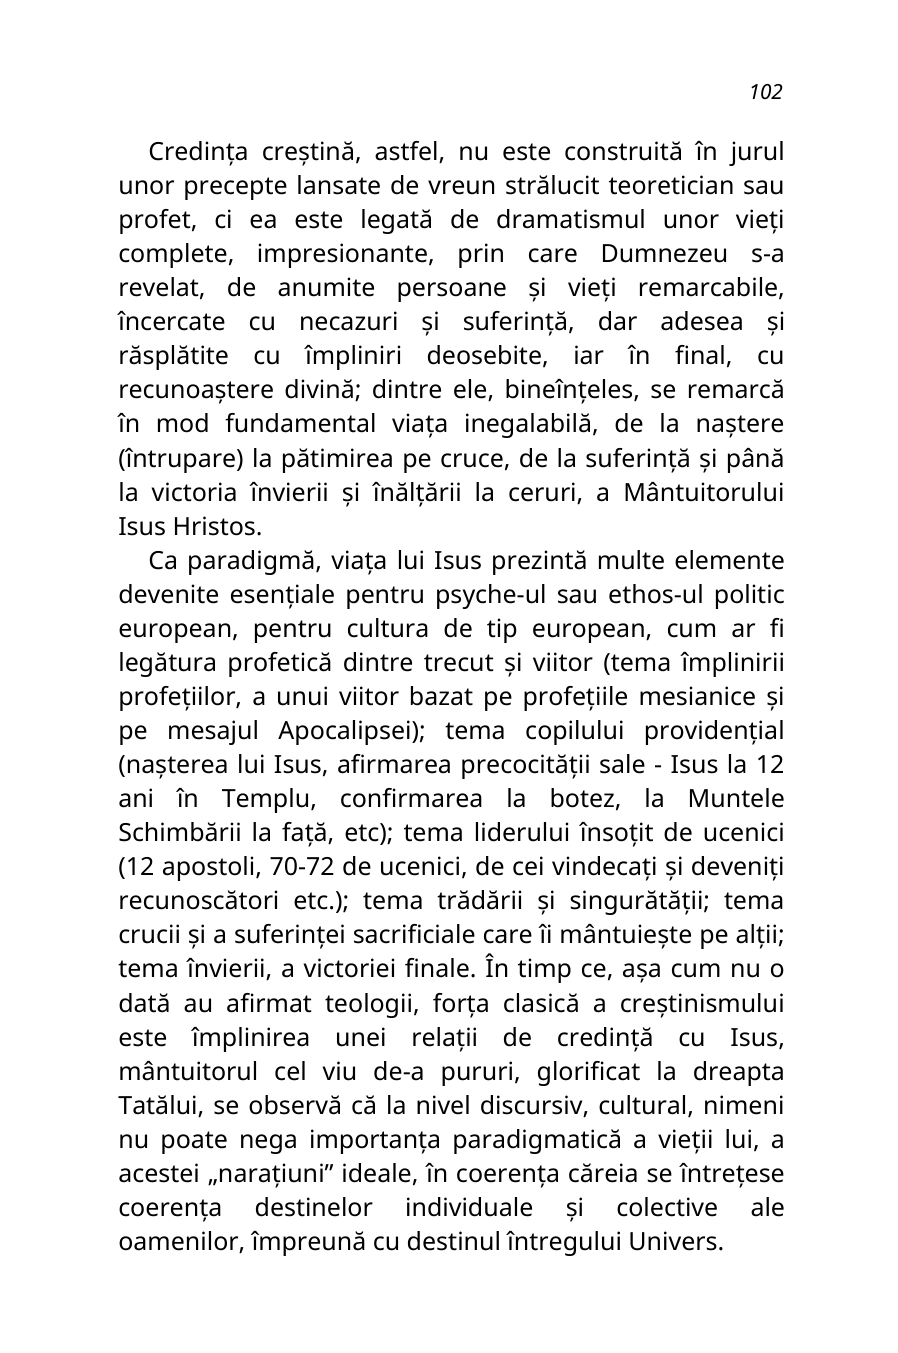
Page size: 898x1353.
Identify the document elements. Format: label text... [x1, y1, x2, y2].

text Ca paradigmă, viaţa lui Isus prezintă multe elemente devenite esenţiale pentru psyche-ul sau ethos-ul politic european, pentru cultura de tip european, cum ar fi legătura profetică dintre trecut şi viitor (tema împlinirii profeţiilor, a unui viitor bazat pe profeţiile mesianice şi pe mesajul Apocalipsei); tema copilului providenţial (naşterea lui Isus, afirmarea precocităţii sale - Isus la 12 ani în Templu, confirmarea la botez, la Muntele Schimbării la faţă, etc); tema liderului însoţit de ucenici (12 apostoli, 70-72 de ucenici, de cei vindecaţi şi deveniţi recunoscători etc.); tema trădării şi singurătăţii; tema crucii şi a suferinţei sacrificiale care îi mântuieşte pe alţii; tema învierii, a victoriei finale. În timp ce, aşa cum nu o dată au afirmat teologii, forţa clasică a creştinismului este împlinirea unei relaţii de credinţă cu Isus, mântuitorul cel viu de-a pururi, glorificat la dreapta Tatălui, se observă că la nivel discursiv, cultural, nimeni nu poate nega importanţa paradigmatică a vieţii lui, a acestei „naraţiuni” ideale, în coerenţa căreia se întreţese coerenţa destinelor individuale şi colective ale oamenilor, împreună cu destinul întregului Univers. [118, 542, 786, 1258]
text Credinţa creştină, astfel, nu este construită în jurul unor precepte lansate de vreun strălucit teoretician sau profet, ci ea este legată de dramatismul unor vieţi complete, impresionante, prin care Dumnezeu s-a revelat, de anumite persoane şi vieţi remarcabile, încercate cu necazuri şi suferinţă, dar adesea şi răsplătite cu împliniri deosebite, iar în final, cu recunoaştere divină; dintre ele, bineînţeles, se remarcă în mod fundamental viaţa inegalabilă, de la naştere (întrupare) la pătimirea pe cruce, de la suferinţă şi până la victoria învierii şi înălţării la ceruri, a Mântuitorului Isus Hristos. [118, 134, 786, 542]
